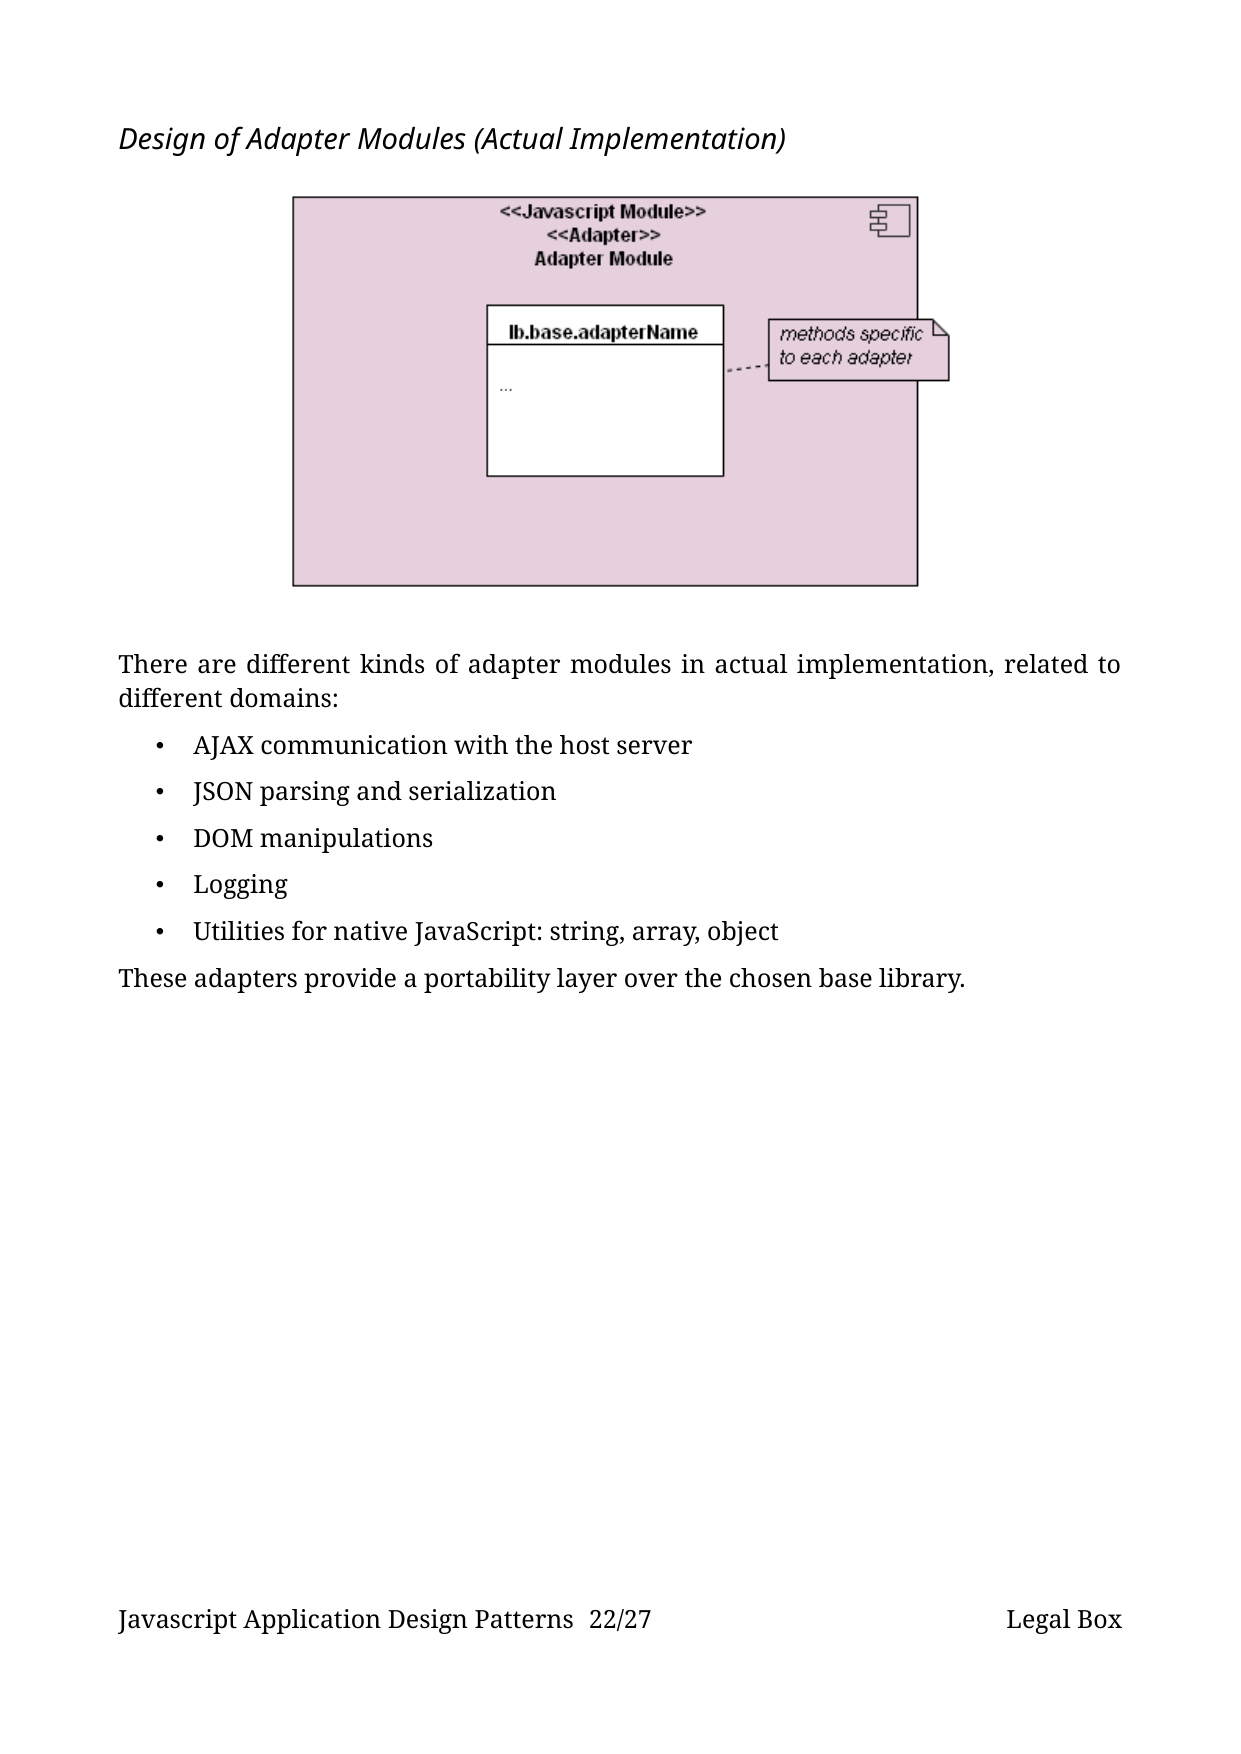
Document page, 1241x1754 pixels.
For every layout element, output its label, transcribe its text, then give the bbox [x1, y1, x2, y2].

text These adapters provide a portability layer over the chosen base library. [118, 960, 1122, 994]
list DOM manipulations [156, 821, 1122, 854]
list JSON parsing and serialization [156, 774, 1122, 808]
text There are different kinds of adapter modules in actual implementation, related to different domains: [118, 647, 1122, 715]
picture [277, 181, 964, 601]
list Logging [156, 867, 1122, 901]
subtitle Design of Adapter Modules (Actual Implementation) [118, 118, 1122, 158]
list Utilities for native JavaScript: string, array, object [156, 914, 1122, 948]
list AJAX communication with the host server [156, 727, 1122, 761]
